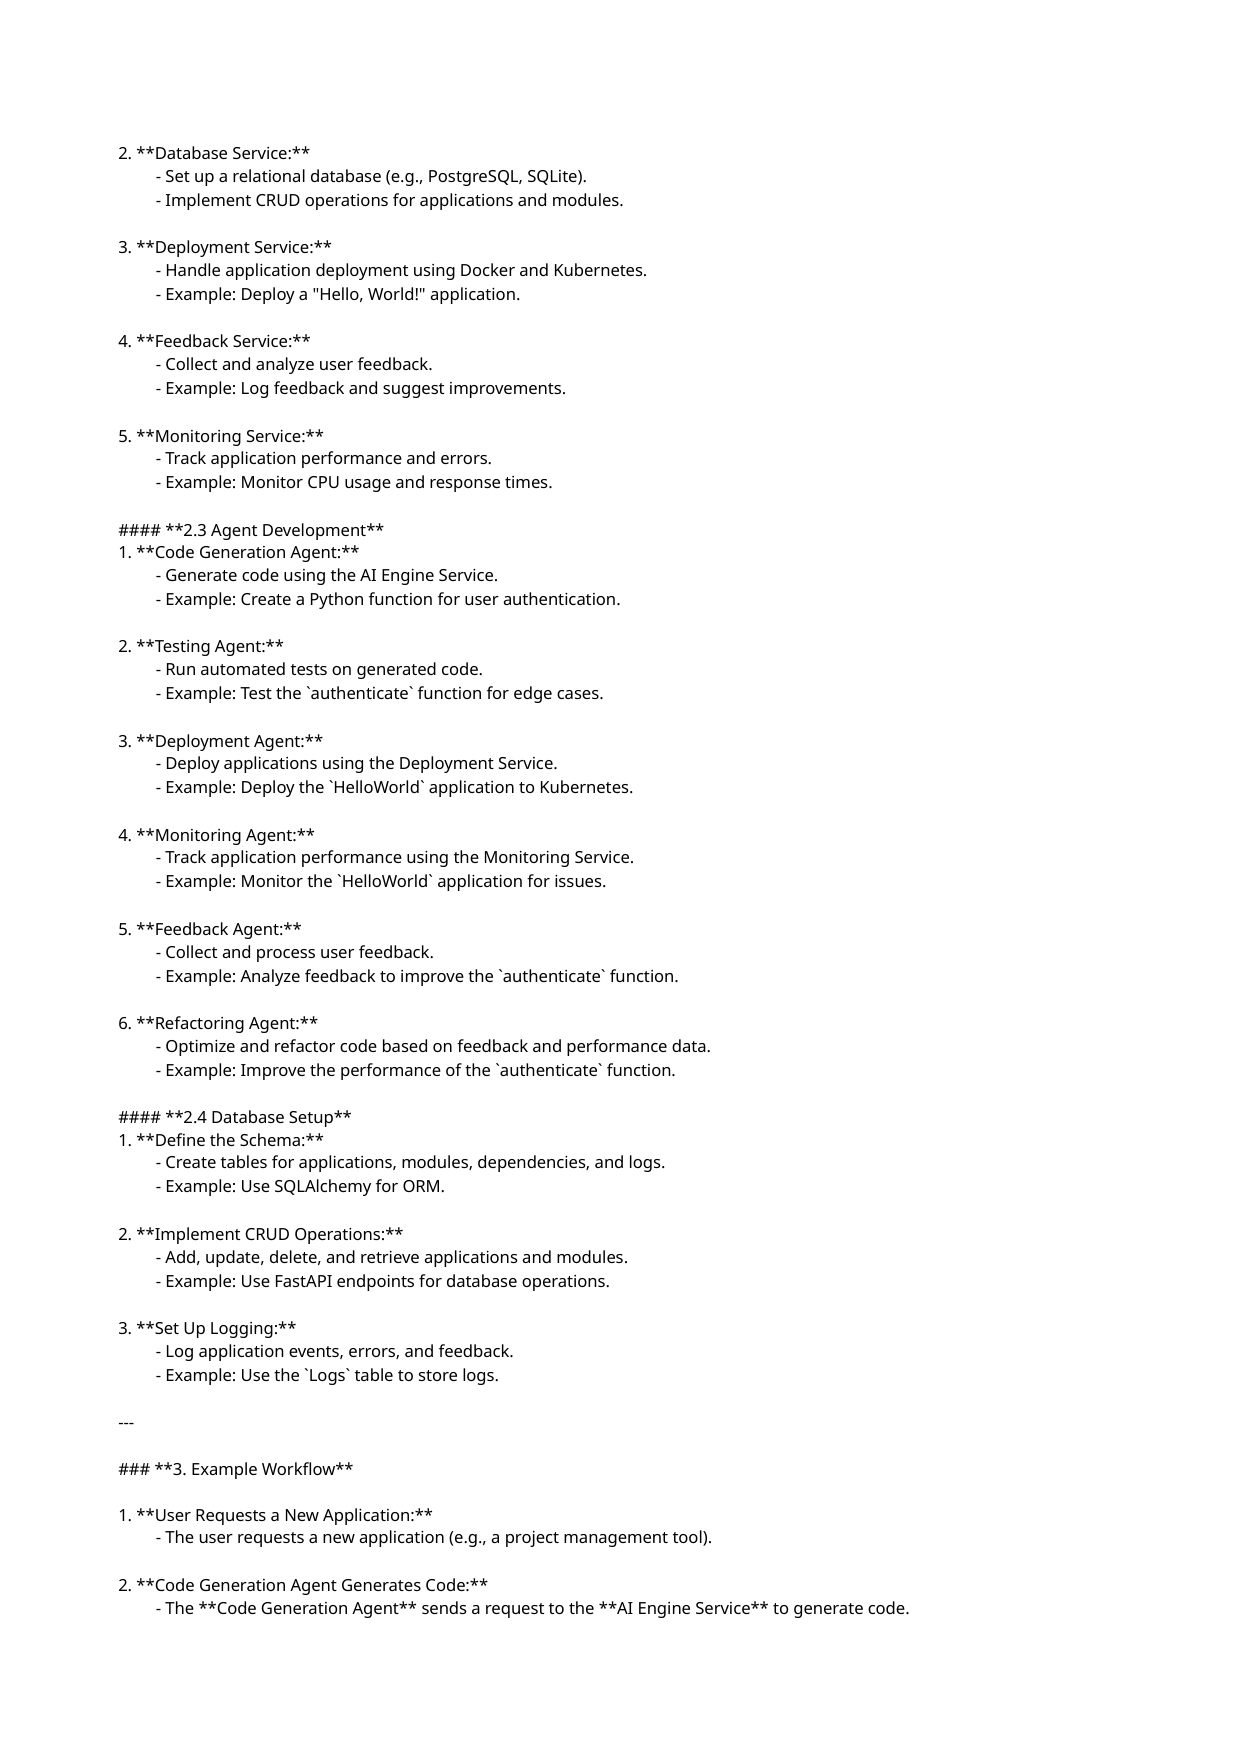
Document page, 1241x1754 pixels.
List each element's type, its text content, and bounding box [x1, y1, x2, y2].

text - Log application events, errors, and feedback. [118, 1339, 1122, 1363]
text ### **3. Example Workflow** [118, 1457, 1122, 1480]
text - The user requests a new application (e.g., a project management tool). [118, 1526, 1122, 1550]
text - Example: Use SQLAlchemy for ORM. [118, 1175, 1122, 1199]
text - Generate code using the AI Engine Service. [118, 564, 1122, 588]
text - Collect and process user feedback. [118, 940, 1122, 964]
text - Set up a relational database (e.g., PostgreSQL, SQLite). [118, 164, 1122, 188]
text - Example: Test the `authenticate` function for edge cases. [118, 682, 1122, 706]
text 2. **Database Service:** [118, 142, 1122, 164]
text #### **2.4 Database Setup** [118, 1106, 1122, 1129]
text - Example: Monitor the `HelloWorld` application for issues. [118, 870, 1122, 894]
text - Example: Deploy the `HelloWorld` application to Kubernetes. [118, 776, 1122, 800]
text 5. **Monitoring Service:** [118, 424, 1122, 447]
text - Create tables for applications, modules, dependencies, and logs. [118, 1151, 1122, 1175]
text 6. **Refactoring Agent:** [118, 1012, 1122, 1034]
text - Handle application deployment using Docker and Kubernetes. [118, 258, 1122, 282]
text - The **Code Generation Agent** sends a request to the **AI Engine Service** to generate code. [118, 1596, 1122, 1620]
text - Example: Use the `Logs` table to store logs. [118, 1363, 1122, 1387]
text 2. **Implement CRUD Operations:** [118, 1223, 1122, 1245]
text 3. **Set Up Logging:** [118, 1317, 1122, 1339]
text - Example: Use FastAPI endpoints for database operations. [118, 1269, 1122, 1293]
text - Track application performance and errors. [118, 447, 1122, 471]
text - Track application performance using the Monitoring Service. [118, 846, 1122, 870]
text 1. **Code Generation Agent:** [118, 541, 1122, 564]
text --- [118, 1411, 1122, 1434]
text - Example: Analyze feedback to improve the `authenticate` function. [118, 964, 1122, 988]
text 2. **Testing Agent:** [118, 635, 1122, 658]
text 4. **Feedback Service:** [118, 330, 1122, 353]
text - Example: Create a Python function for user authentication. [118, 588, 1122, 612]
text 5. **Feedback Agent:** [118, 918, 1122, 940]
text 2. **Code Generation Agent Generates Code:** [118, 1574, 1122, 1596]
text - Optimize and refactor code based on feedback and performance data. [118, 1034, 1122, 1058]
text - Example: Log feedback and suggest improvements. [118, 377, 1122, 401]
text - Deploy applications using the Deployment Service. [118, 752, 1122, 776]
text 1. **Define the Schema:** [118, 1129, 1122, 1151]
text - Example: Deploy a "Hello, World!" application. [118, 282, 1122, 306]
text - Run automated tests on generated code. [118, 658, 1122, 682]
text - Collect and analyze user feedback. [118, 353, 1122, 377]
text 3. **Deployment Agent:** [118, 729, 1122, 752]
text - Example: Improve the performance of the `authenticate` function. [118, 1058, 1122, 1082]
text - Implement CRUD operations for applications and modules. [118, 188, 1122, 212]
text - Example: Monitor CPU usage and response times. [118, 471, 1122, 495]
text #### **2.3 Agent Development** [118, 518, 1122, 541]
text 3. **Deployment Service:** [118, 236, 1122, 258]
text - Add, update, delete, and retrieve applications and modules. [118, 1245, 1122, 1269]
text 4. **Monitoring Agent:** [118, 823, 1122, 846]
text 1. **User Requests a New Application:** [118, 1504, 1122, 1526]
